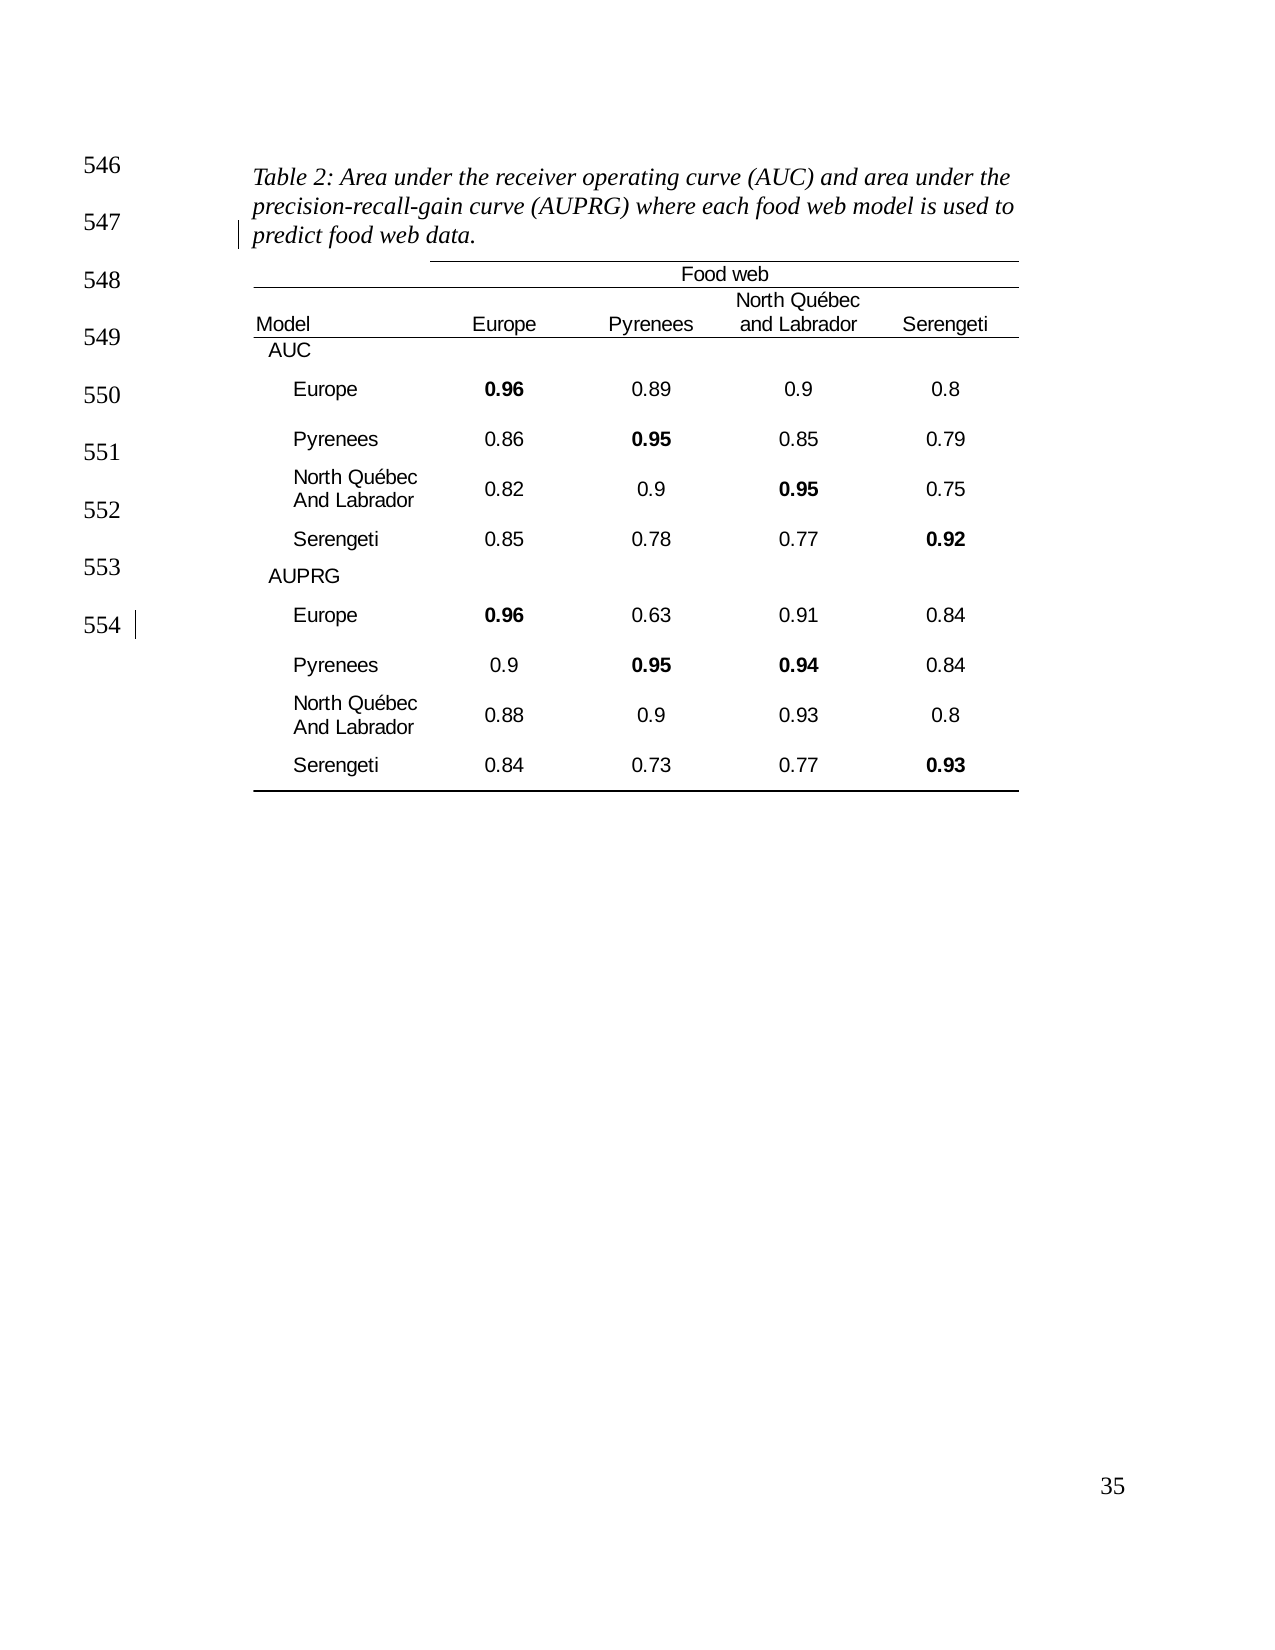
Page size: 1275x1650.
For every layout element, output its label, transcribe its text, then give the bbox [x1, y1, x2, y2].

text Table 2: Area under the receiver operating curve (AUC) and area under the precision-recall-gain curve (AUPRG) where each food web model is used to predict food web data. [252, 162, 1023, 249]
